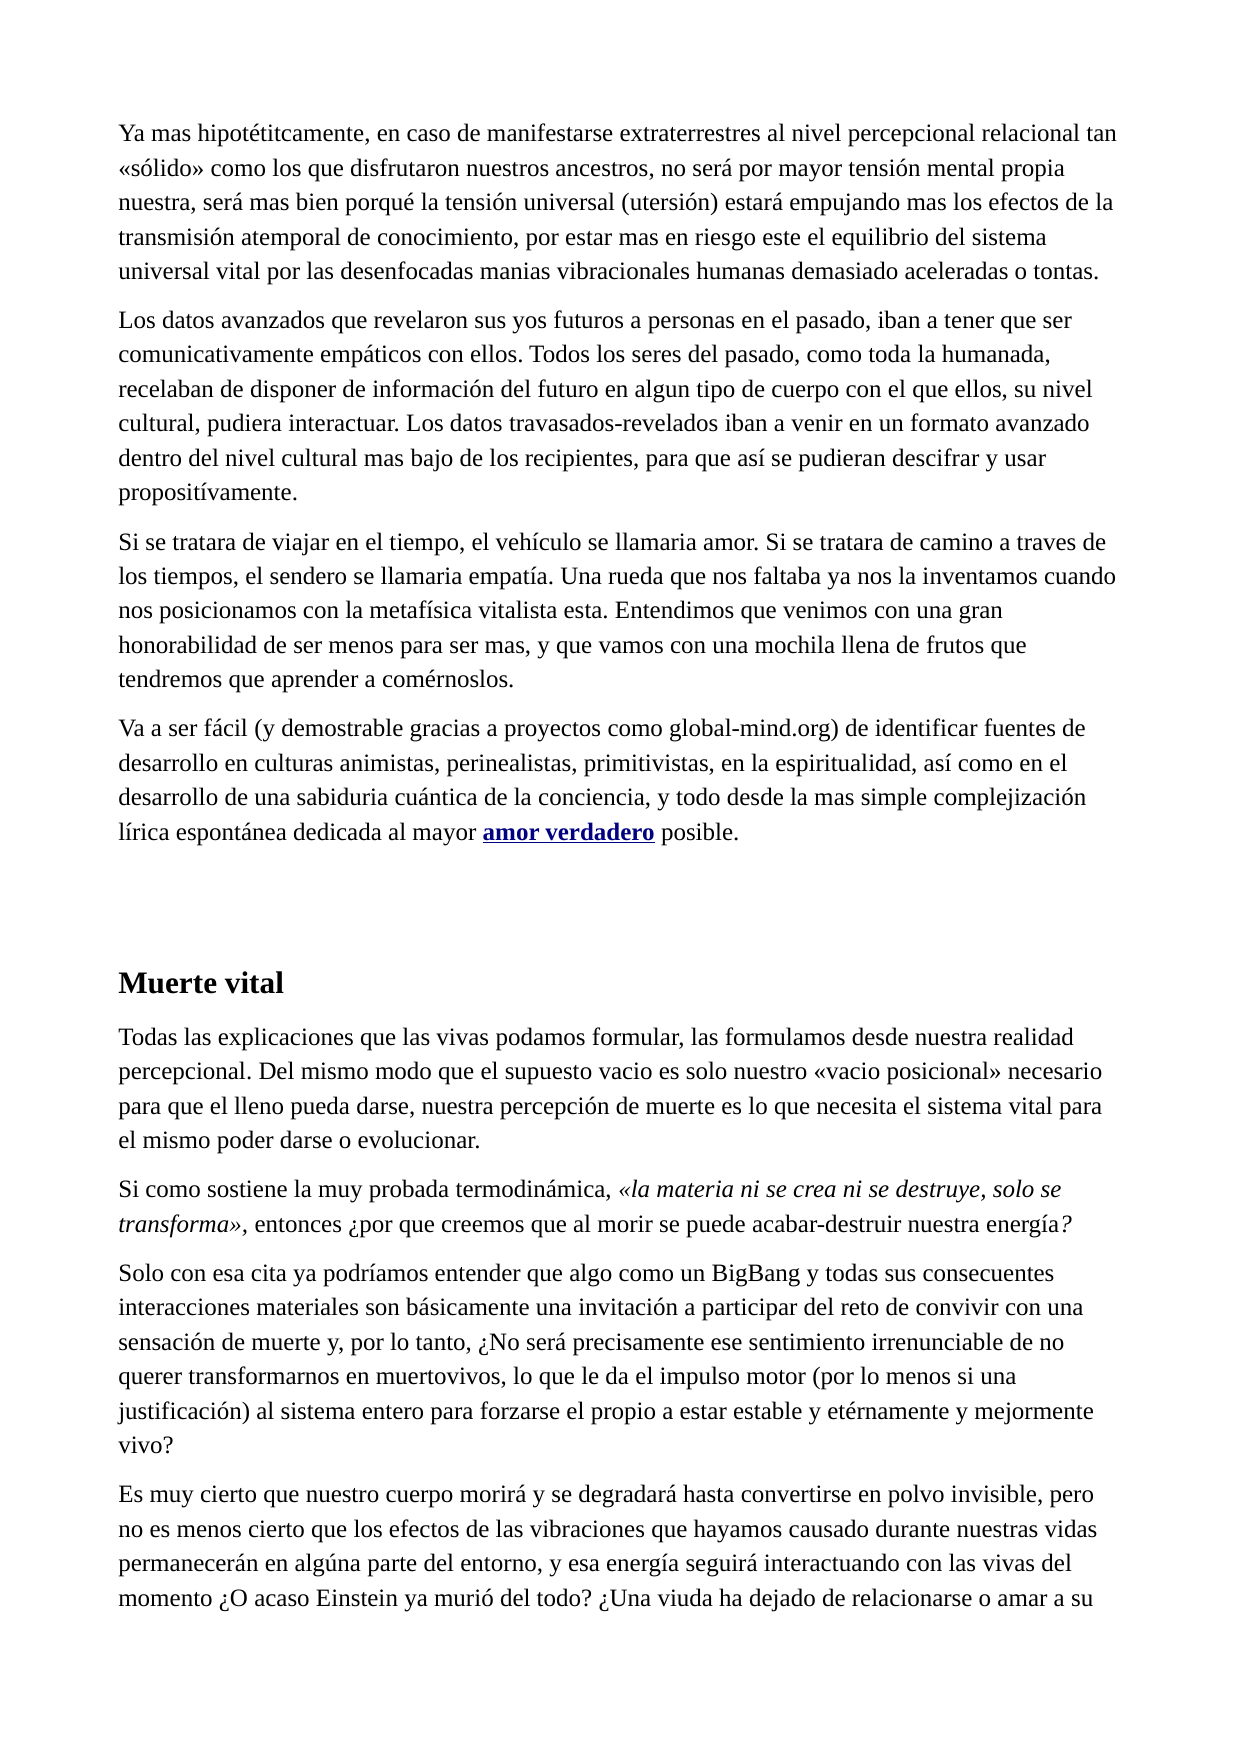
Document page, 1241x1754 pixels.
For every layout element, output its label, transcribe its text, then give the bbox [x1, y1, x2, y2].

text Si como sostiene la muy probada termodinámica, «la materia ni se crea ni se destruye, solo se transforma», entonces ¿por que creemos que al morir se puede acabar-destruir nuestra energía? [118, 1174, 1122, 1238]
text Solo con esa cita ya podríamos entender que algo como un BigBang y todas sus consecuentes interacciones materiales son básicamente una invitación a participar del reto de convivir con una sensación de muerte y, por lo tanto, ¿No será precisamente ese sentimiento irrenunciable de no querer transformarnos en muertovivos, lo que le da el impulso motor (por lo menos si una justificación) al sistema entero para forzarse el propio a estar estable y etérnamente y mejormente vivo? [118, 1258, 1122, 1459]
text Muerte vital [118, 964, 1122, 1000]
text Es muy cierto que nuestro cuerpo morirá y se degradará hasta convertirse en polvo invisible, pero no es menos cierto que los efectos de las vibraciones que hayamos causado durante nuestras vidas permanecerán en algúna parte del entorno, y esa energía seguirá interactuando con las vivas del momento ¿O acaso Einstein ya murió del todo? ¿Una viuda ha dejado de relacionarse o amar a su [118, 1479, 1122, 1612]
text Todas las explicaciones que las vivas podamos formular, las formulamos desde nuestra realidad percepcional. Del mismo modo que el supuesto vacio es solo nuestro «vacio posicional» necesario para que el lleno pueda darse, nuestra percepción de muerte es lo que necesita el sistema vital para el mismo poder darse o evolucionar. [118, 1022, 1122, 1154]
text Los datos avanzados que revelaron sus yos futuros a personas en el pasado, iban a tener que ser comunicativamente empáticos con ellos. Todos los seres del pasado, como toda la humanada, recelaban de disponer de información del futuro en algun tipo de cuerpo con el que ellos, su nivel cultural, pudiera interactuar. Los datos travasados-revelados iban a venir en un formato avanzado dentro del nivel cultural mas bajo de los recipientes, para que así se pudieran descifrar y usar propositívamente. [118, 305, 1122, 506]
text Va a ser fácil (y demostrable gracias a proyectos como global-mind.org) de identificar fuentes de desarrollo en culturas animistas, perinealistas, primitivistas, en la espiritualidad, así como en el desarrollo de una sabiduria cuántica de la conciencia, y todo desde la mas simple complejización lírica espontánea dedicada al mayor amor verdadero posible. [118, 713, 1122, 846]
text Si se tratara de viajar en el tiempo, el vehículo se llamaria amor. Si se tratara de camino a traves de los tiempos, el sendero se llamaria empatía. Una rueda que nos faltaba ya nos la inventamos cuando nos posicionamos con la metafísica vitalista esta. Entendimos que venimos con una gran honorabilidad de ser menos para ser mas, y que vamos con una mochila llena de frutos que tendremos que aprender a comérnoslos. [118, 527, 1122, 693]
text Ya mas hipotétitcamente, en caso de manifestarse extraterrestres al nivel percepcional relacional tan «sólido» como los que disfrutaron nuestros ancestros, no será por mayor tensión mental propia nuestra, será mas bien porqué la tensión universal (utersión) estará empujando mas los efectos de la transmisión atemporal de conocimiento, por estar mas en riesgo este el equilibrio del sistema universal vital por las desenfocadas manias vibracionales humanas demasiado aceleradas o tontas. [118, 118, 1122, 285]
